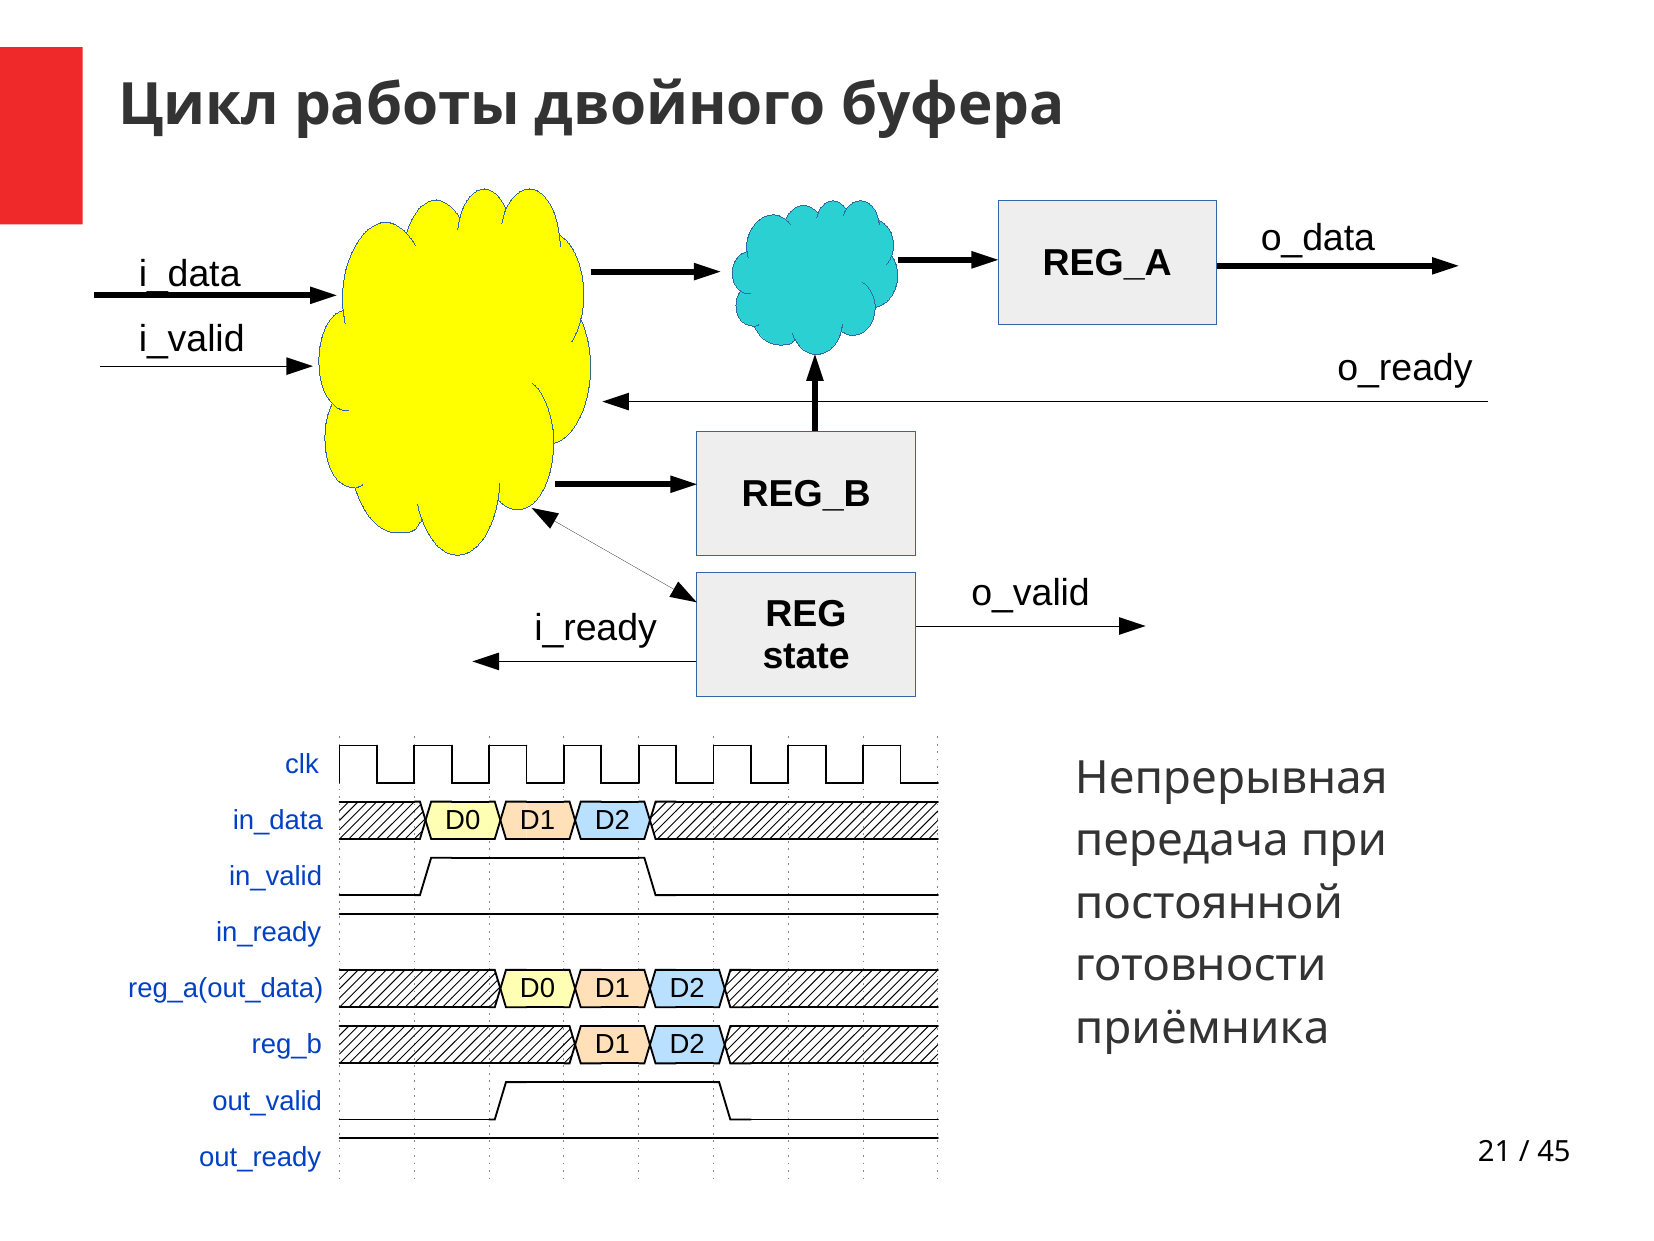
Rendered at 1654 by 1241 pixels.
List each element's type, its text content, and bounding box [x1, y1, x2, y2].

picture [76, 735, 975, 1184]
text_box i_valid [124, 309, 272, 369]
text_box o_valid [956, 563, 1140, 662]
title Цикл работы двойного буфера [118, 22, 1571, 181]
text_box i_ready [519, 598, 686, 697]
text_box o_ready [1322, 339, 1489, 438]
text_box REG_B [696, 431, 916, 556]
text_box [318, 188, 591, 556]
text_box o_data [1246, 209, 1441, 278]
list Непрерывная передача при постоянной готовности приёмника [1003, 744, 1571, 1182]
text_box [732, 200, 898, 355]
text_box i_data [124, 244, 266, 301]
text_box REG_A [998, 200, 1217, 325]
text_box REG state [696, 572, 916, 697]
